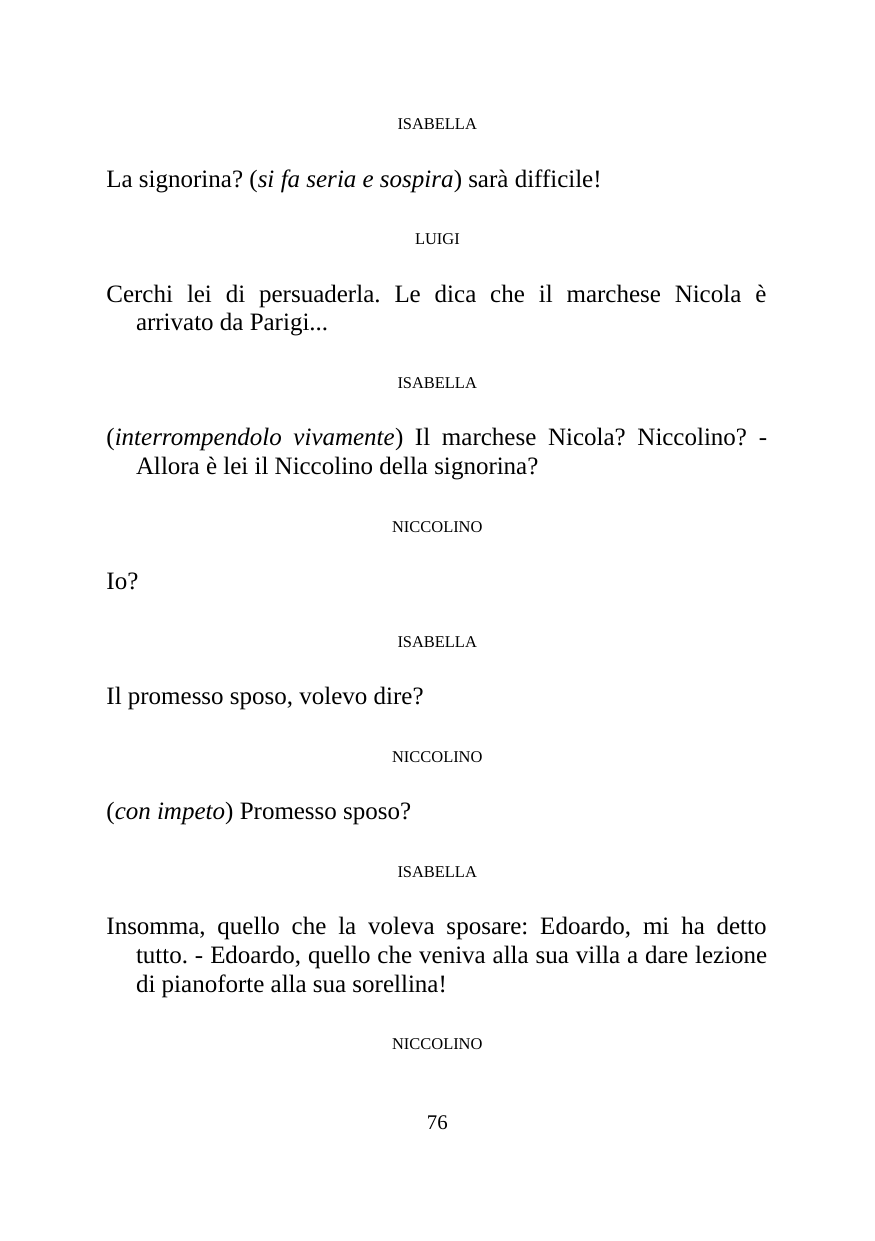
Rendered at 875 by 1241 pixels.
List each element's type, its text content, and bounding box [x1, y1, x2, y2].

text niccolino [106, 739, 768, 767]
text Io? [106, 566, 768, 595]
text Cerchi lei di persuaderla. Le dica che il marchese Nicola è arrivato da Parigi... [106, 279, 768, 336]
text isabella [106, 854, 768, 882]
text isabella [106, 624, 768, 652]
text niccolino [106, 509, 768, 537]
text Il promesso sposo, volevo dire? [106, 681, 768, 710]
text luigi [106, 221, 768, 250]
text isabella [106, 106, 768, 135]
text (interrompendolo vivamente) Il marchese Nicola? Niccolino? - Allora è lei il Niccolino della signorina? [106, 422, 768, 480]
text Insomma, quello che la voleva sposare: Edoardo, mi ha detto tutto. - Edoardo, quello che veniva alla sua villa a dare lezione di pianoforte alla sua sorellina! [106, 911, 768, 997]
text (con impeto) Promesso sposo? [106, 796, 768, 825]
text isabella [106, 365, 768, 394]
text La signorina? (si fa seria e sospira) sarà difficile! [106, 164, 768, 192]
text niccolino [106, 1026, 768, 1055]
